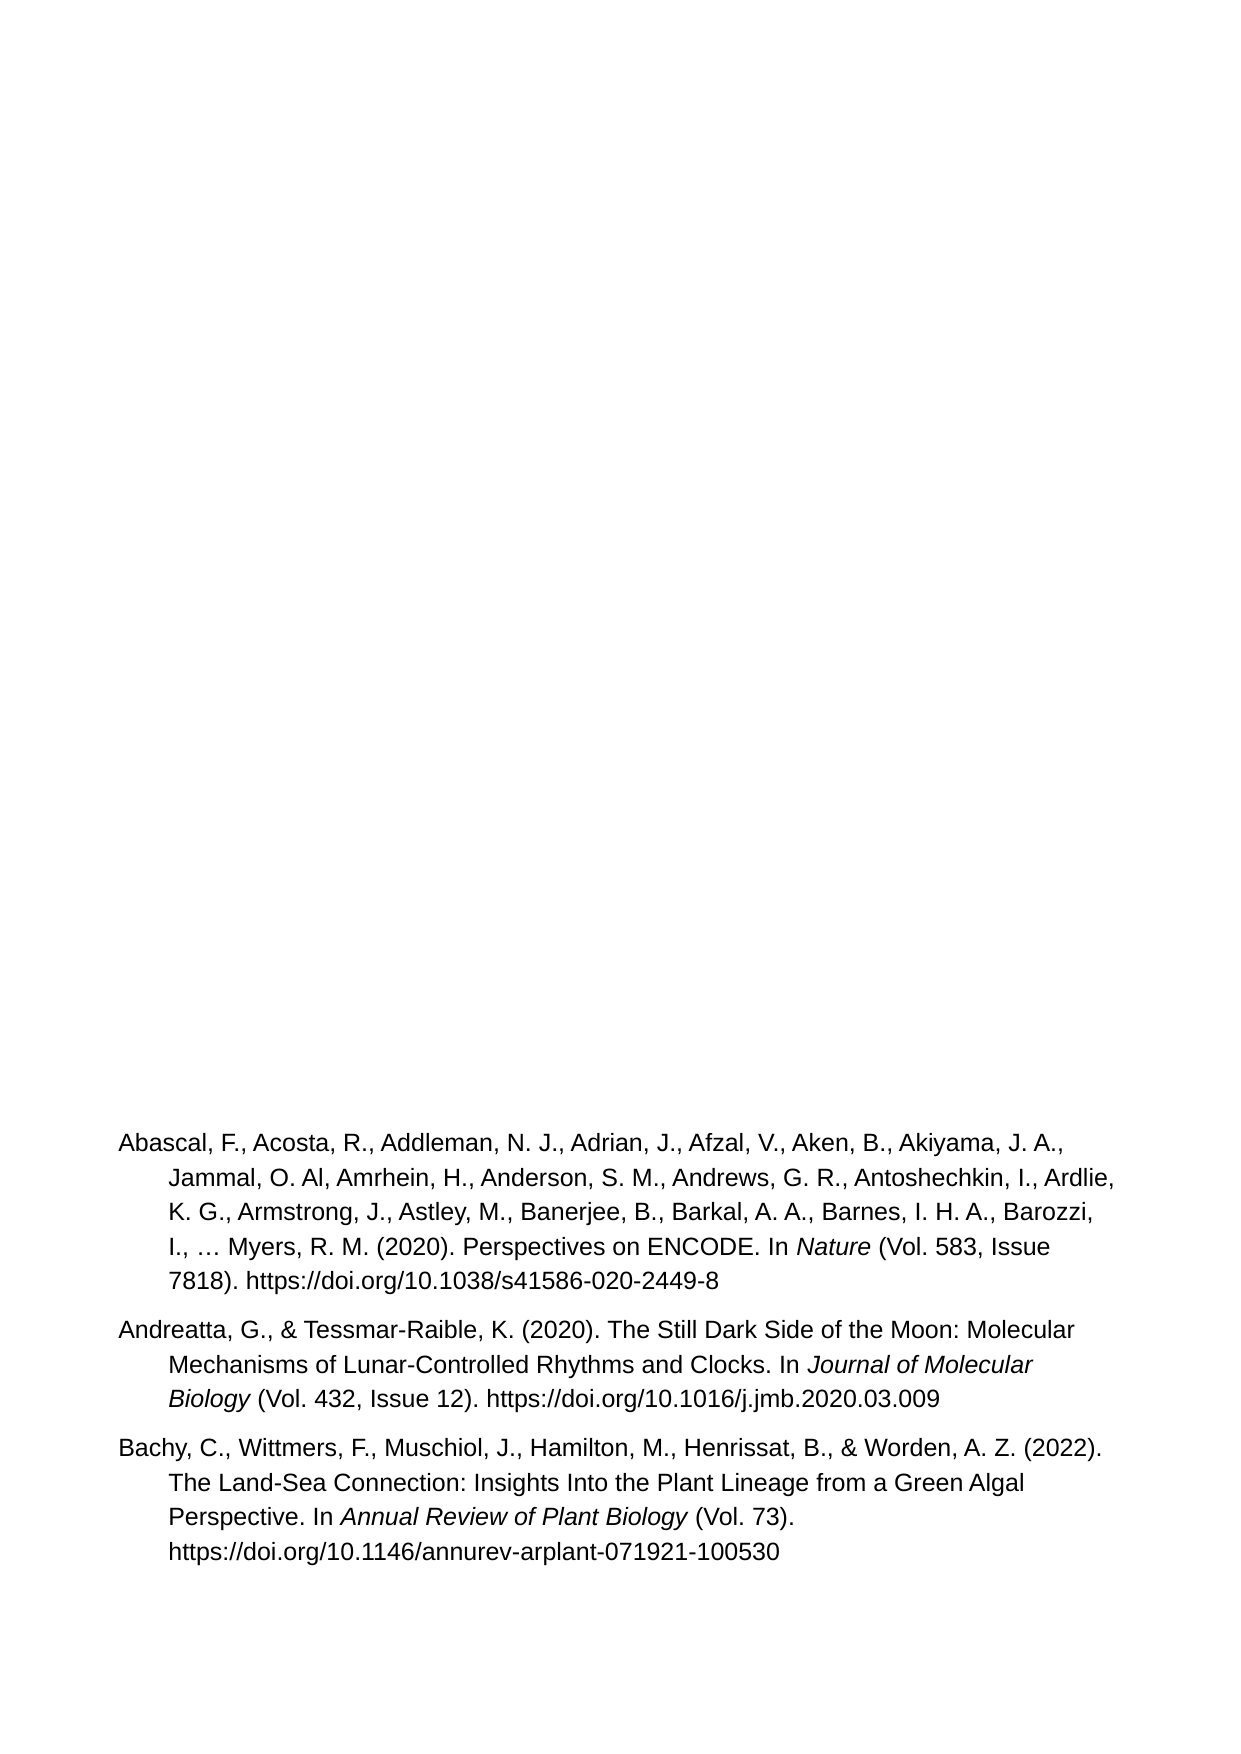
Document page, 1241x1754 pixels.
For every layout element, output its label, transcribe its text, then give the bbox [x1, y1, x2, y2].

text Abascal, F., Acosta, R., Addleman, N. J., Adrian, J., Afzal, V., Aken, B., Akiyama, J. A., Jammal, O. Al, Amrhein, H., Anderson, S. M., Andrews, G. R., Antoshechkin, I., Ardlie, K. G., Armstrong, J., Astley, M., Banerjee, B., Barkal, A. A., Barnes, I. H. A., Barozzi, I., … Myers, R. M. (2020). Perspectives on ENCODE. In Nature (Vol. 583, Issue 7818). https://doi.org/10.1038/s41586-020-2449-8 [118, 1128, 1122, 1295]
text Andreatta, G., & Tessmar-Raible, K. (2020). The Still Dark Side of the Moon: Molecular Mechanisms of Lunar-Controlled Rhythms and Clocks. In Journal of Molecular Biology (Vol. 432, Issue 12). https://doi.org/10.1016/j.jmb.2020.03.009 [118, 1315, 1122, 1413]
text Bachy, C., Wittmers, F., Muschiol, J., Hamilton, M., Henrissat, B., & Worden, A. Z. (2022). The Land-Sea Connection: Insights Into the Plant Lineage from a Green Algal Perspective. In Annual Review of Plant Biology (Vol. 73). https://doi.org/10.1146/annurev-arplant-071921-100530 [118, 1433, 1122, 1566]
